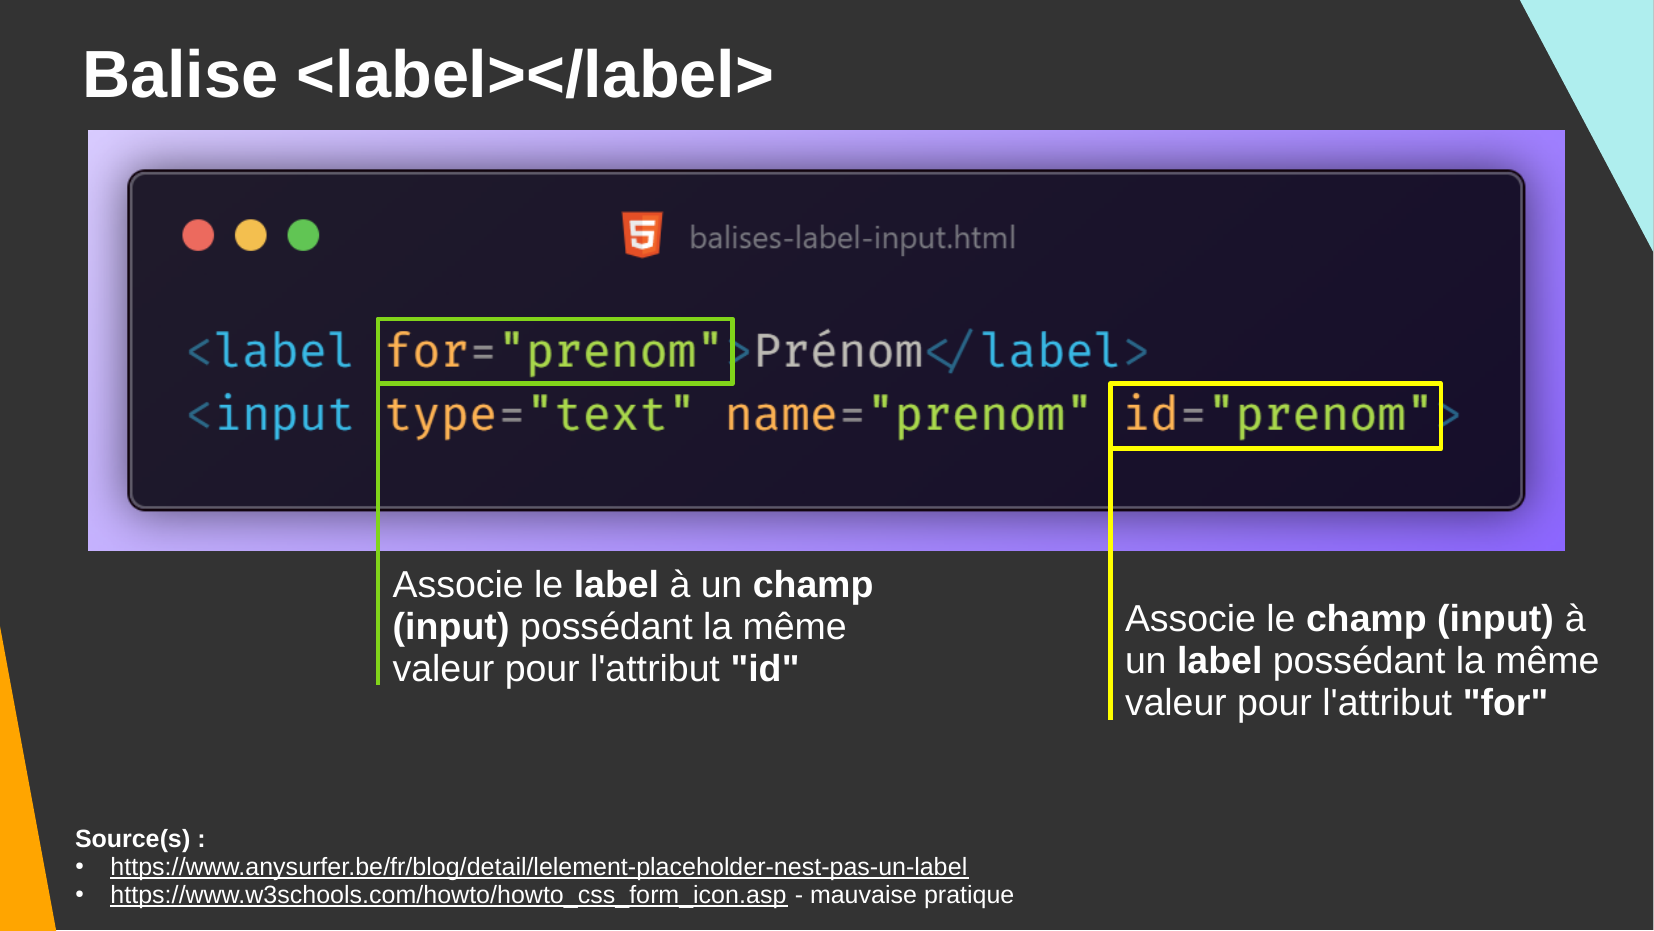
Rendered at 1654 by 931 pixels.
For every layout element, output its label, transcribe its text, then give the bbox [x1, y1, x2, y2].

text_box Associe le champ (input) à un label possédant la même valeur pour l'attribut "for" [1110, 590, 1642, 768]
picture [88, 130, 1565, 551]
title Balise <label></label> [82, 37, 1571, 114]
text_box Associe le label à un champ (input) possédant la même valeur pour l'attribut "id" [377, 556, 945, 697]
picture [380, 321, 730, 381]
text_box Source(s) : https://www.anysurfer.be/fr/blog/detail/lelement-placeholder-nest-pas-un-label https://www.w3schools.com/howto/howto_css_form_icon.asp - mauvaise pratique [60, 817, 1546, 922]
picture [1113, 386, 1439, 446]
text_box [1519, 0, 1654, 254]
text_box [0, 626, 57, 931]
